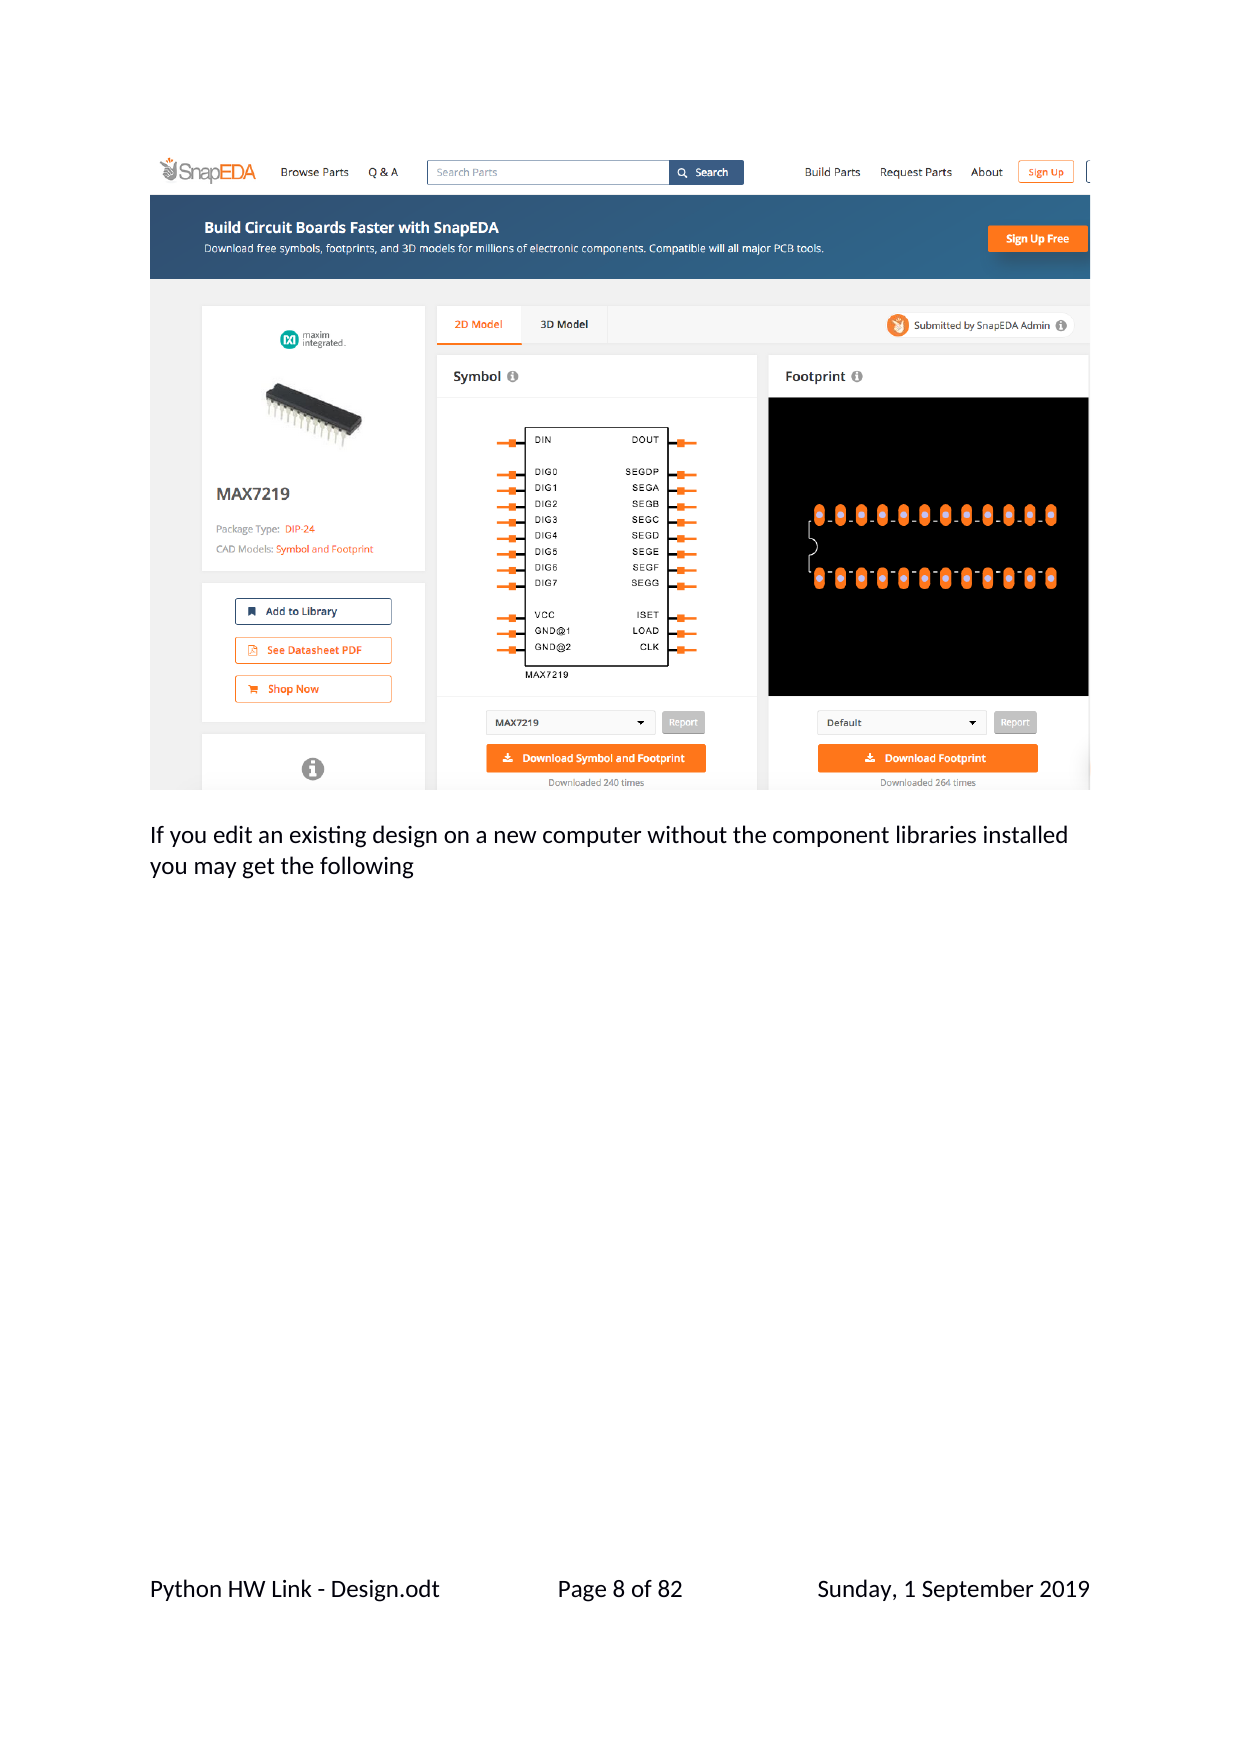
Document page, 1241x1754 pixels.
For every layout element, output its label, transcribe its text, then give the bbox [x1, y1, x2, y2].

text If you edit an existing design on a new computer without the component libraries installed you may get the following [150, 820, 1090, 881]
picture [150, 150, 1091, 790]
